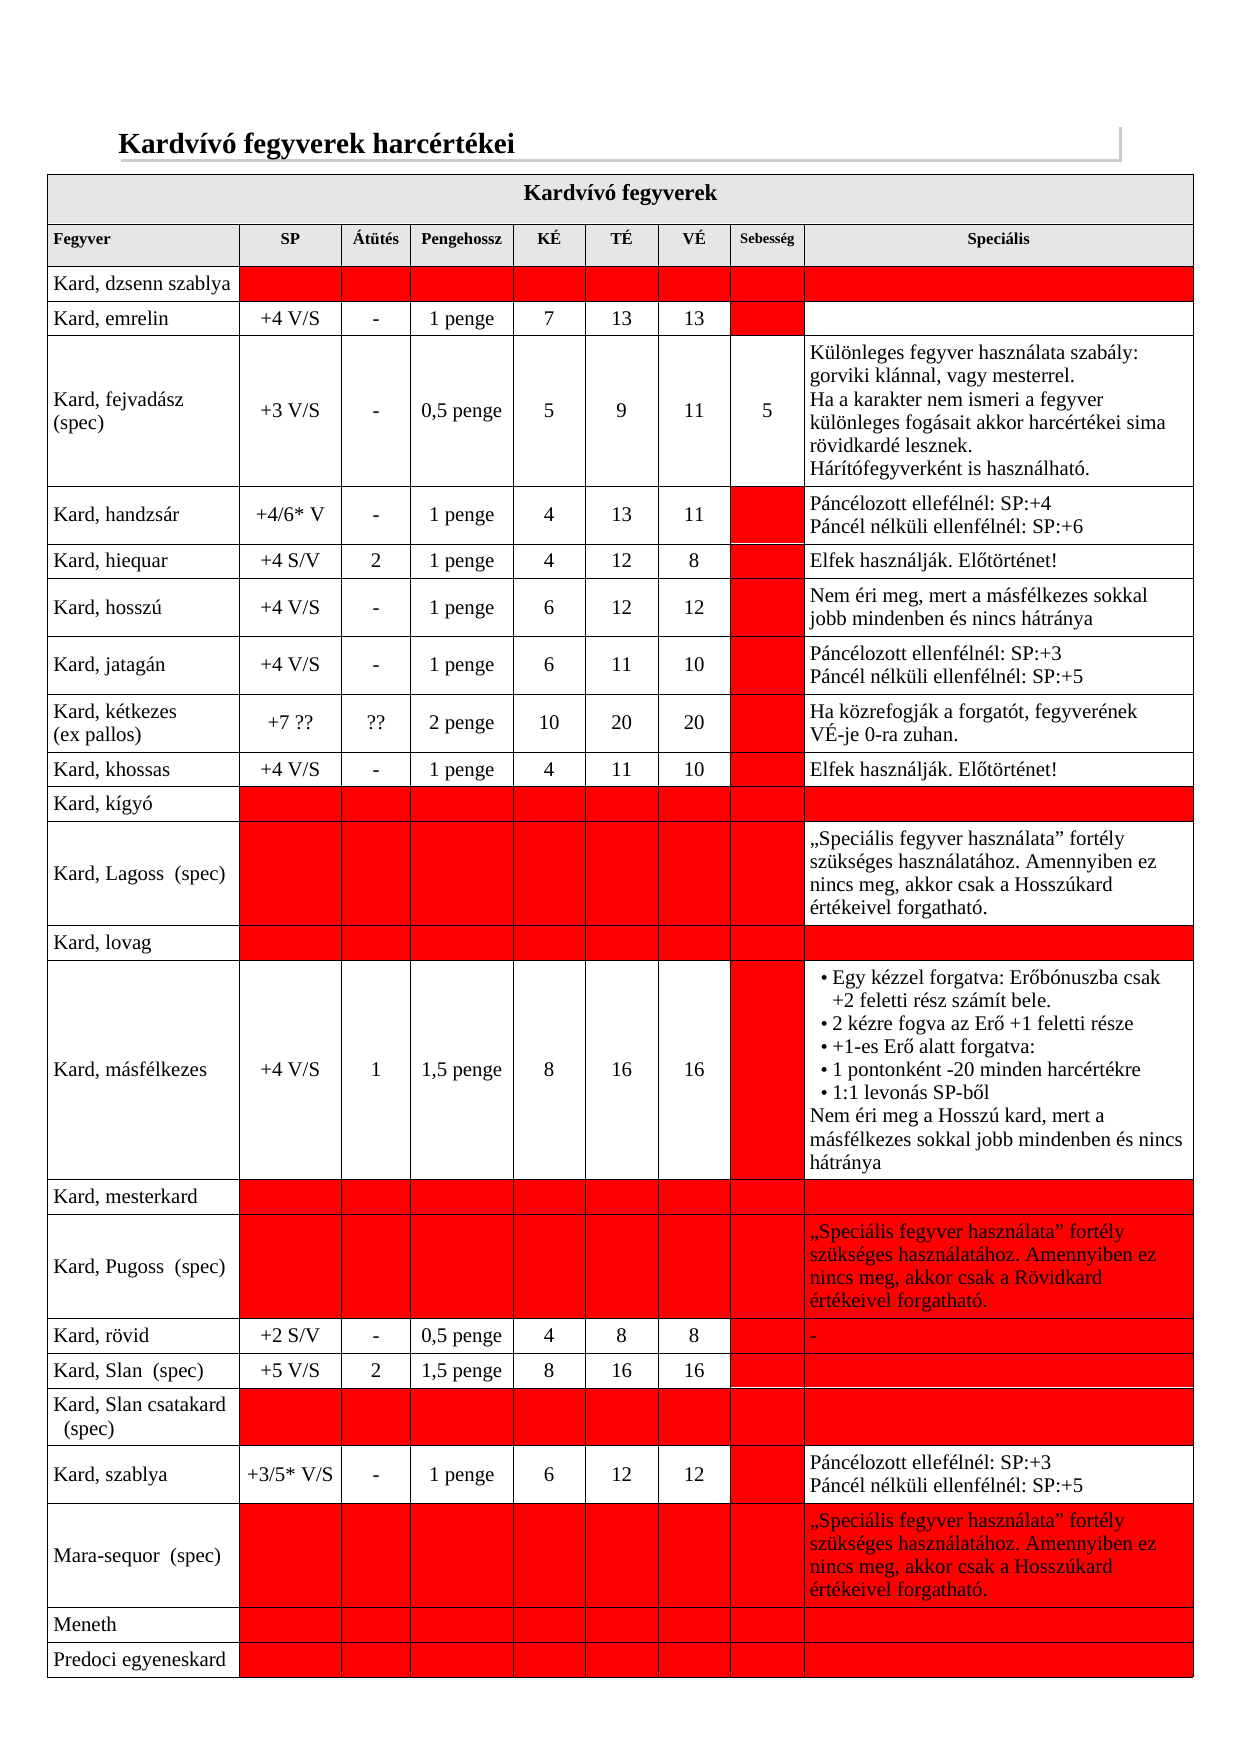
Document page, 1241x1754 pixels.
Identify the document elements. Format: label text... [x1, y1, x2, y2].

table_cell [411, 1389, 513, 1445]
table_cell [731, 579, 804, 636]
table_cell Páncélozott ellenfélnél: SP:+3 Páncél nélküli ellenfélnél: SP:+5 [805, 637, 1193, 694]
table_cell 12 [586, 579, 658, 636]
table_cell 8 [659, 1319, 730, 1353]
table_cell Kard, Lagoss (spec) [48, 822, 239, 925]
table_cell Kard, Slan csatakard (spec) [48, 1389, 239, 1445]
table_cell 0,5 penge [411, 336, 513, 486]
table_cell [805, 1608, 1193, 1642]
table_cell [731, 1354, 804, 1387]
table_cell Páncélozott ellefélnél: SP:+4 Páncél nélküli ellenfélnél: SP:+6 [805, 487, 1193, 543]
table_cell 10 [659, 753, 730, 786]
table_cell +4 V/S [240, 302, 341, 335]
table_cell [514, 1643, 585, 1677]
table_cell [411, 822, 513, 925]
table_cell [805, 1389, 1193, 1445]
table_cell +3/5* V/S [240, 1446, 341, 1503]
table_cell 16 [586, 961, 658, 1179]
table_cell [805, 267, 1193, 301]
table_cell [586, 1389, 658, 1445]
table_cell [731, 487, 804, 543]
table_cell +3 V/S [240, 336, 341, 486]
table_cell [731, 753, 804, 786]
table_cell 1 penge [411, 637, 513, 694]
table_cell - [342, 579, 410, 636]
table_cell - [342, 487, 410, 543]
table_cell [805, 1354, 1193, 1387]
table_cell [659, 822, 730, 925]
table_cell „Speciális fegyver használata” fortély szükséges használatához. Amennyiben ez nincs meg, akkor csak a Hosszúkard értékeivel forgatható. [805, 1504, 1193, 1607]
table_cell [731, 961, 804, 1179]
table_cell [342, 1504, 410, 1607]
table_cell Ha közrefogják a forgatót, fegyverének VÉ-je 0-ra zuhan. [805, 695, 1193, 752]
table_cell 1 penge [411, 487, 513, 543]
table_cell 13 [586, 302, 658, 335]
table_cell 5 [731, 336, 804, 486]
table_cell +4/6* V [240, 487, 341, 543]
table_cell 13 [586, 487, 658, 543]
table_header Kardvívó fegyverek [48, 175, 1193, 223]
table_cell Speciális [805, 225, 1193, 266]
table_cell 12 [659, 1446, 730, 1503]
table_cell 9 [586, 336, 658, 486]
table_cell [731, 267, 804, 301]
table_cell [342, 1215, 410, 1318]
table_cell 12 [659, 579, 730, 636]
table_cell +4 V/S [240, 753, 341, 786]
table_cell 10 [514, 695, 585, 752]
table_cell Kard, Slan (spec) [48, 1354, 239, 1387]
table_cell [514, 1389, 585, 1445]
table_cell [731, 787, 804, 821]
table_cell [805, 1180, 1193, 1214]
table_cell [805, 302, 1193, 335]
table_cell - [342, 302, 410, 335]
table_cell 1 [342, 961, 410, 1179]
table_cell [411, 267, 513, 301]
table_cell Kard, emrelin [48, 302, 239, 335]
table_cell 8 [514, 961, 585, 1179]
table_cell [731, 1446, 804, 1503]
table_cell [240, 1215, 341, 1318]
table_cell [240, 822, 341, 925]
table_cell [586, 267, 658, 301]
table_cell KÉ [514, 225, 585, 266]
table_cell [731, 1608, 804, 1642]
table_cell [240, 1643, 341, 1677]
table_cell [514, 1215, 585, 1318]
table_cell Pengehossz [411, 225, 513, 266]
table_cell VÉ [659, 225, 730, 266]
table_cell 4 [514, 487, 585, 543]
subtitle Kardvívó fegyverek harcértékei [118, 127, 1119, 159]
table_cell [586, 1608, 658, 1642]
table_cell - [342, 336, 410, 486]
table_cell - [342, 637, 410, 694]
table_cell Elfek használják. Előtörténet! [805, 545, 1193, 578]
table_cell [240, 1504, 341, 1607]
table_cell [342, 822, 410, 925]
table_cell +5 V/S [240, 1354, 341, 1387]
table_cell Predoci egyeneskard [48, 1643, 239, 1677]
table_cell [805, 787, 1193, 821]
table_cell Kard, kígyó [48, 787, 239, 821]
table_cell [659, 1643, 730, 1677]
table_cell 8 [514, 1354, 585, 1387]
table_cell [586, 1643, 658, 1677]
table_cell [342, 1608, 410, 1642]
table_cell [342, 787, 410, 821]
table_cell [514, 267, 585, 301]
table_cell [586, 787, 658, 821]
table_cell Kard, lovag [48, 926, 239, 960]
table_cell [731, 545, 804, 578]
table_cell ?? [342, 695, 410, 752]
table_cell [659, 1389, 730, 1445]
table_cell +4 V/S [240, 961, 341, 1179]
table_cell 2 [342, 1354, 410, 1387]
table_cell [514, 787, 585, 821]
table_cell [659, 926, 730, 960]
table_cell 4 [514, 545, 585, 578]
table_cell Kard, mesterkard [48, 1180, 239, 1214]
table_cell Kard, hiequar [48, 545, 239, 578]
table_cell „Speciális fegyver használata” fortély szükséges használatához. Amennyiben ez nincs meg, akkor csak a Rövidkard értékeivel forgatható. [805, 1215, 1193, 1318]
table_cell 12 [586, 1446, 658, 1503]
table_cell 1,5 penge [411, 961, 513, 1179]
table_cell [659, 787, 730, 821]
table_cell Meneth [48, 1608, 239, 1642]
table_cell [731, 637, 804, 694]
table_cell [731, 302, 804, 335]
table_cell [240, 926, 341, 960]
table_cell 4 [514, 1319, 585, 1353]
table_cell [240, 267, 341, 301]
table_cell [586, 1504, 658, 1607]
table_cell Kard, kétkezes (ex pallos) [48, 695, 239, 752]
table_cell 0,5 penge [411, 1319, 513, 1353]
table_cell 20 [586, 695, 658, 752]
table_cell [731, 1389, 804, 1445]
table_cell Kard, dzsenn szablya [48, 267, 239, 301]
table_cell [731, 1180, 804, 1214]
table_cell +2 S/V [240, 1319, 341, 1353]
table_cell [411, 1180, 513, 1214]
table_cell Kard, handzsár [48, 487, 239, 543]
table_cell [586, 822, 658, 925]
table_cell Kard, hosszú [48, 579, 239, 636]
table_cell [411, 1504, 513, 1607]
table_cell Mara-sequor (spec) [48, 1504, 239, 1607]
table_cell Kard, másfélkezes [48, 961, 239, 1179]
table_cell [514, 1180, 585, 1214]
table_cell [514, 1504, 585, 1607]
table_cell [586, 926, 658, 960]
table_cell [659, 1215, 730, 1318]
table_cell +4 S/V [240, 545, 341, 578]
table_cell 16 [659, 1354, 730, 1387]
table_cell +4 V/S [240, 579, 341, 636]
table_cell +7 ?? [240, 695, 341, 752]
table_cell [342, 267, 410, 301]
table_cell 20 [659, 695, 730, 752]
table_cell [342, 1180, 410, 1214]
table_cell Egy kézzel forgatva: Erőbónuszba csak +2 feletti rész számít bele. 2 kézre fogva az Erő +1 feletti része +1-es Erő alatt forgatva: 1 pontonként -20 minden harcértékre 1:1 levonás SP-ből Nem éri meg a Hosszú kard, mert a másfélkezes sokkal jobb mindenben és nincs hátránya [805, 961, 1193, 1179]
table_cell [514, 822, 585, 925]
table_cell [805, 1643, 1193, 1677]
table_cell 8 [586, 1319, 658, 1353]
table_cell 6 [514, 579, 585, 636]
table_cell [342, 1389, 410, 1445]
table_cell [411, 1608, 513, 1642]
table_cell 16 [659, 961, 730, 1179]
table_cell [411, 1643, 513, 1677]
table_cell 7 [514, 302, 585, 335]
table_cell Kard, szablya [48, 1446, 239, 1503]
table_cell [731, 1643, 804, 1677]
table_cell [731, 926, 804, 960]
table_cell Fegyver [48, 225, 239, 266]
table_cell Kard, jatagán [48, 637, 239, 694]
table_cell [240, 1180, 341, 1214]
table_cell Különleges fegyver használata szabály: gorviki klánnal, vagy mesterrel. Ha a karakter nem ismeri a fegyver különleges fogásait akkor harcértékei sima rövidkardé lesznek. Hárítófegyverként is használható. [805, 336, 1193, 486]
table_cell [731, 822, 804, 925]
table_cell [731, 695, 804, 752]
table_cell Nem éri meg, mert a másfélkezes sokkal jobb mindenben és nincs hátránya [805, 579, 1193, 636]
table_cell 1 penge [411, 753, 513, 786]
table_cell - [342, 1446, 410, 1503]
table_cell Átütés [342, 225, 410, 266]
table_cell - [805, 1319, 1193, 1353]
table_cell 11 [659, 336, 730, 486]
table_cell [659, 1608, 730, 1642]
table_cell [586, 1215, 658, 1318]
table_cell Páncélozott ellefélnél: SP:+3 Páncél nélküli ellenfélnél: SP:+5 [805, 1446, 1193, 1503]
table_cell +4 V/S [240, 637, 341, 694]
table_cell 5 [514, 336, 585, 486]
table_cell TÉ [586, 225, 658, 266]
table_cell 1 penge [411, 579, 513, 636]
table_cell [586, 1180, 658, 1214]
table_cell [411, 926, 513, 960]
table_cell [514, 926, 585, 960]
table_cell [240, 1608, 341, 1642]
table_cell Kard, Pugoss (spec) [48, 1215, 239, 1318]
table_cell Kard, fejvadász (spec) [48, 336, 239, 486]
table_cell 16 [586, 1354, 658, 1387]
table_cell [411, 787, 513, 821]
table_cell SP [240, 225, 341, 266]
table_cell 6 [514, 1446, 585, 1503]
table_cell 1 penge [411, 1446, 513, 1503]
table_cell [731, 1215, 804, 1318]
table_cell 4 [514, 753, 585, 786]
table_cell [805, 926, 1193, 960]
table_cell - [342, 753, 410, 786]
table_cell 1,5 penge [411, 1354, 513, 1387]
table_cell [342, 926, 410, 960]
table_cell Kard, rövid [48, 1319, 239, 1353]
table_cell Kard, khossas [48, 753, 239, 786]
table_cell 12 [586, 545, 658, 578]
table_cell [731, 1319, 804, 1353]
table_cell 6 [514, 637, 585, 694]
table_cell 1 penge [411, 545, 513, 578]
table_cell 11 [586, 753, 658, 786]
table_cell [659, 267, 730, 301]
table_cell [659, 1180, 730, 1214]
table_cell - [342, 1319, 410, 1353]
table_cell 10 [659, 637, 730, 694]
table_cell 2 [342, 545, 410, 578]
table_cell Elfek használják. Előtörténet! [805, 753, 1193, 786]
table_cell Sebesség [731, 225, 804, 266]
table_cell 8 [659, 545, 730, 578]
table_cell [342, 1643, 410, 1677]
table_cell [731, 1504, 804, 1607]
table_cell 13 [659, 302, 730, 335]
table_cell 2 penge [411, 695, 513, 752]
table_cell 11 [586, 637, 658, 694]
table_cell [514, 1608, 585, 1642]
table_cell [240, 787, 341, 821]
table_cell „Speciális fegyver használata” fortély szükséges használatához. Amennyiben ez nincs meg, akkor csak a Hosszúkard értékeivel forgatható. [805, 822, 1193, 925]
table_cell 11 [659, 487, 730, 543]
table_cell [659, 1504, 730, 1607]
table_cell [240, 1389, 341, 1445]
table_cell 1 penge [411, 302, 513, 335]
table_cell [411, 1215, 513, 1318]
